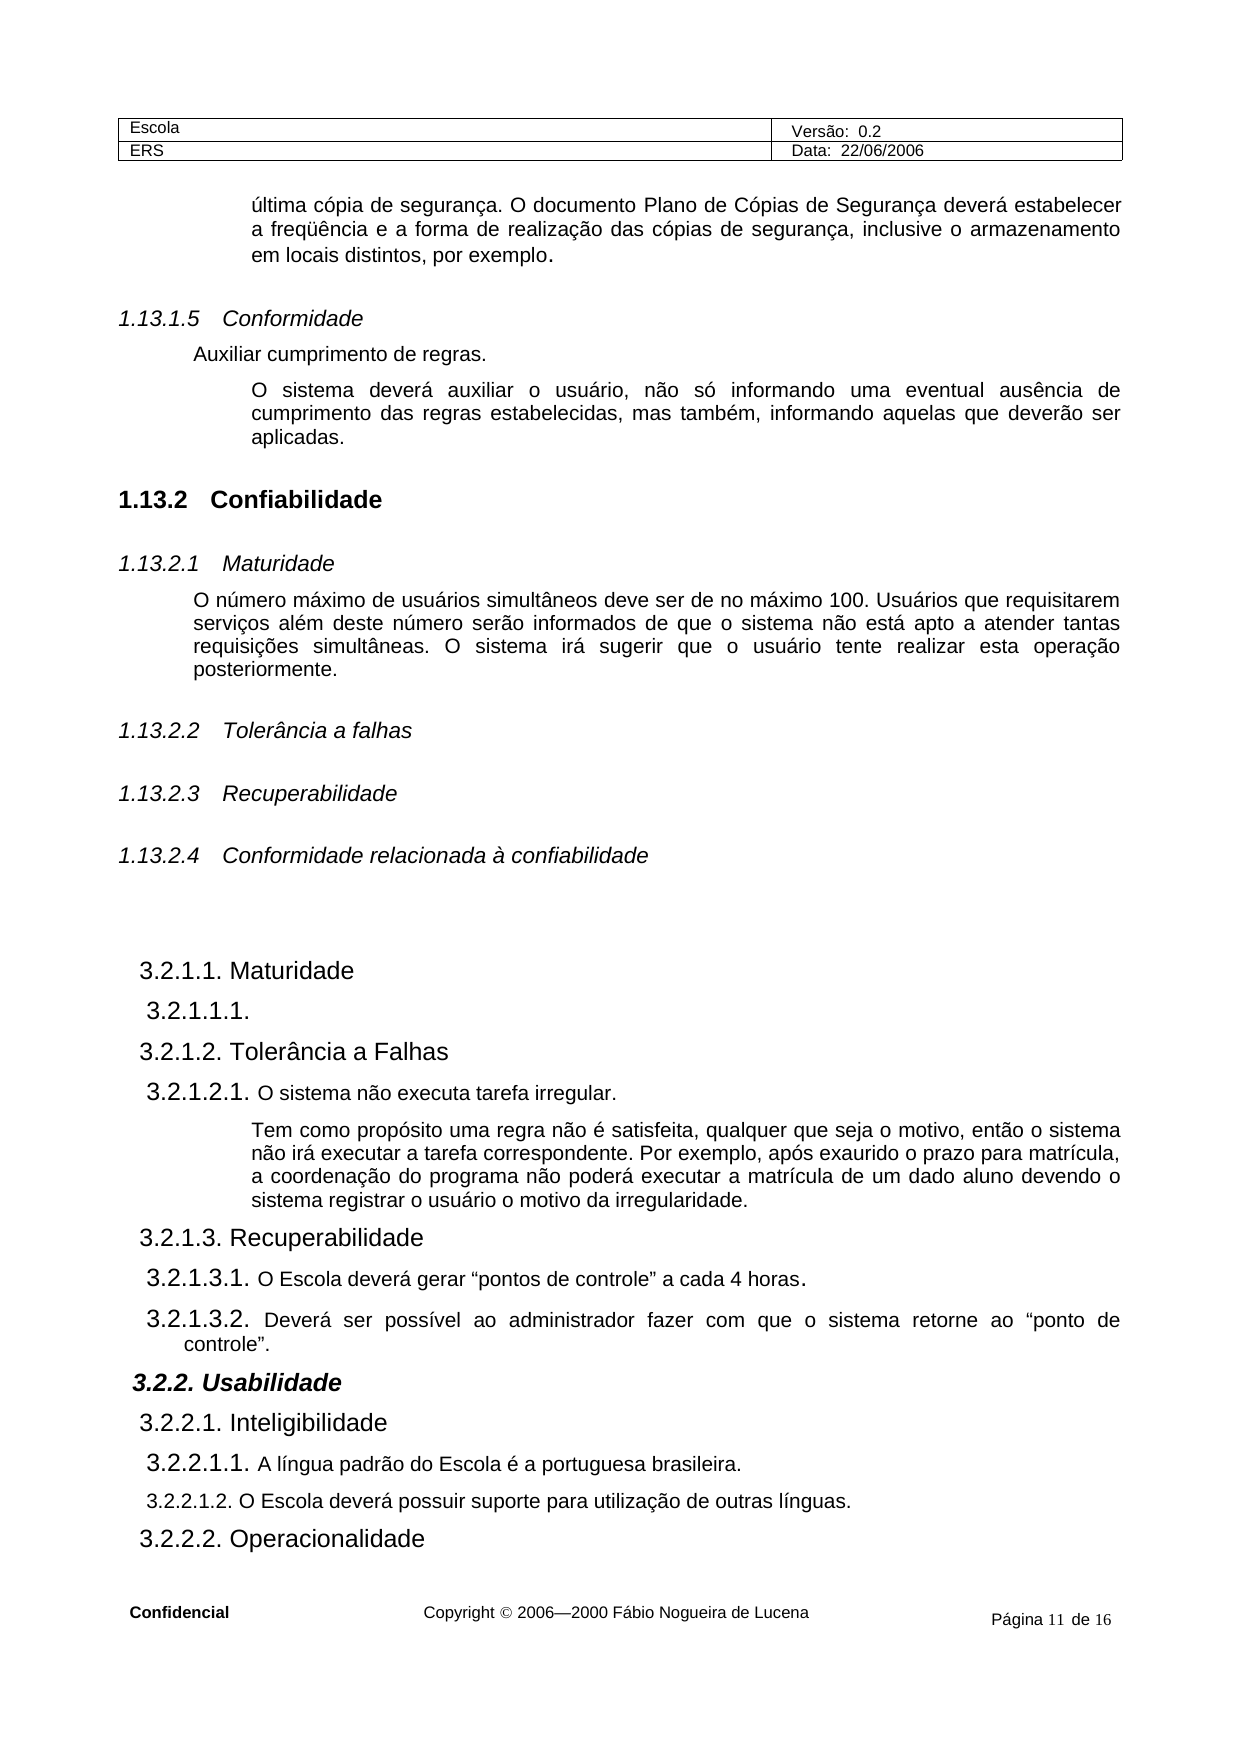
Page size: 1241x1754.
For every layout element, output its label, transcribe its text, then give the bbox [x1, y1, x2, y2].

list Usabilidade [132, 1368, 1122, 1396]
text Auxiliar cumprimento de regras. [193, 343, 1122, 366]
subtitle Conformidade relacionada à confiabilidade [118, 843, 1122, 868]
list Operacionalidade [139, 1525, 1122, 1553]
list Maturidade [139, 957, 1122, 985]
list Recuperabilidade [139, 1224, 1122, 1252]
text O número máximo de usuários simultâneos deve ser de no máximo 100. Usuários que requisitarem serviços além deste número serão informados de que o sistema não está apto a atender tantas requisições simultâneas. O sistema irá sugerir que o usuário tente realizar esta operação posteriormente. [193, 588, 1122, 681]
list Tolerância a Falhas [139, 1038, 1122, 1066]
text Tem como propósito uma regra não é satisfeita, qualquer que seja o motivo, então o sistema não irá executar a tarefa correspondente. Por exemplo, após exaurido o prazo para matrícula, a coordenação do programa não poderá executar a matrícula de um dado aluno devendo o sistema registrar o usuário o motivo da irregularidade. [251, 1118, 1122, 1211]
list O sistema não executa tarefa irregular. [146, 1078, 1122, 1106]
list O Escola deverá gerar “pontos de controle” a cada 4 horas. [146, 1264, 1122, 1292]
subtitle Recuperabilidade [118, 781, 1122, 806]
subtitle Confiabilidade [118, 486, 1122, 514]
text última cópia de segurança. O documento Plano de Cópias de Segurança deverá estabelecer a freqüência e a forma de realização das cópias de segurança, inclusive o armazenamento em locais distintos, por exemplo. [251, 194, 1122, 268]
subtitle Conformidade [118, 306, 1122, 331]
list O Escola deverá possuir suporte para utilização de outras línguas. [146, 1489, 1122, 1513]
list Deverá ser possível ao administrador fazer com que o sistema retorne ao “ponto de controle”. [146, 1305, 1122, 1356]
subtitle Maturidade [118, 551, 1122, 576]
subtitle Tolerância a falhas [118, 718, 1122, 744]
text O sistema deverá auxiliar o usuário, não só informando uma eventual ausência de cumprimento das regras estabelecidas, mas também, informando aquelas que deverão ser aplicadas. [251, 379, 1122, 448]
list Inteligibilidade [139, 1409, 1122, 1437]
list A língua padrão do Escola é a portuguesa brasileira. [146, 1449, 1122, 1477]
